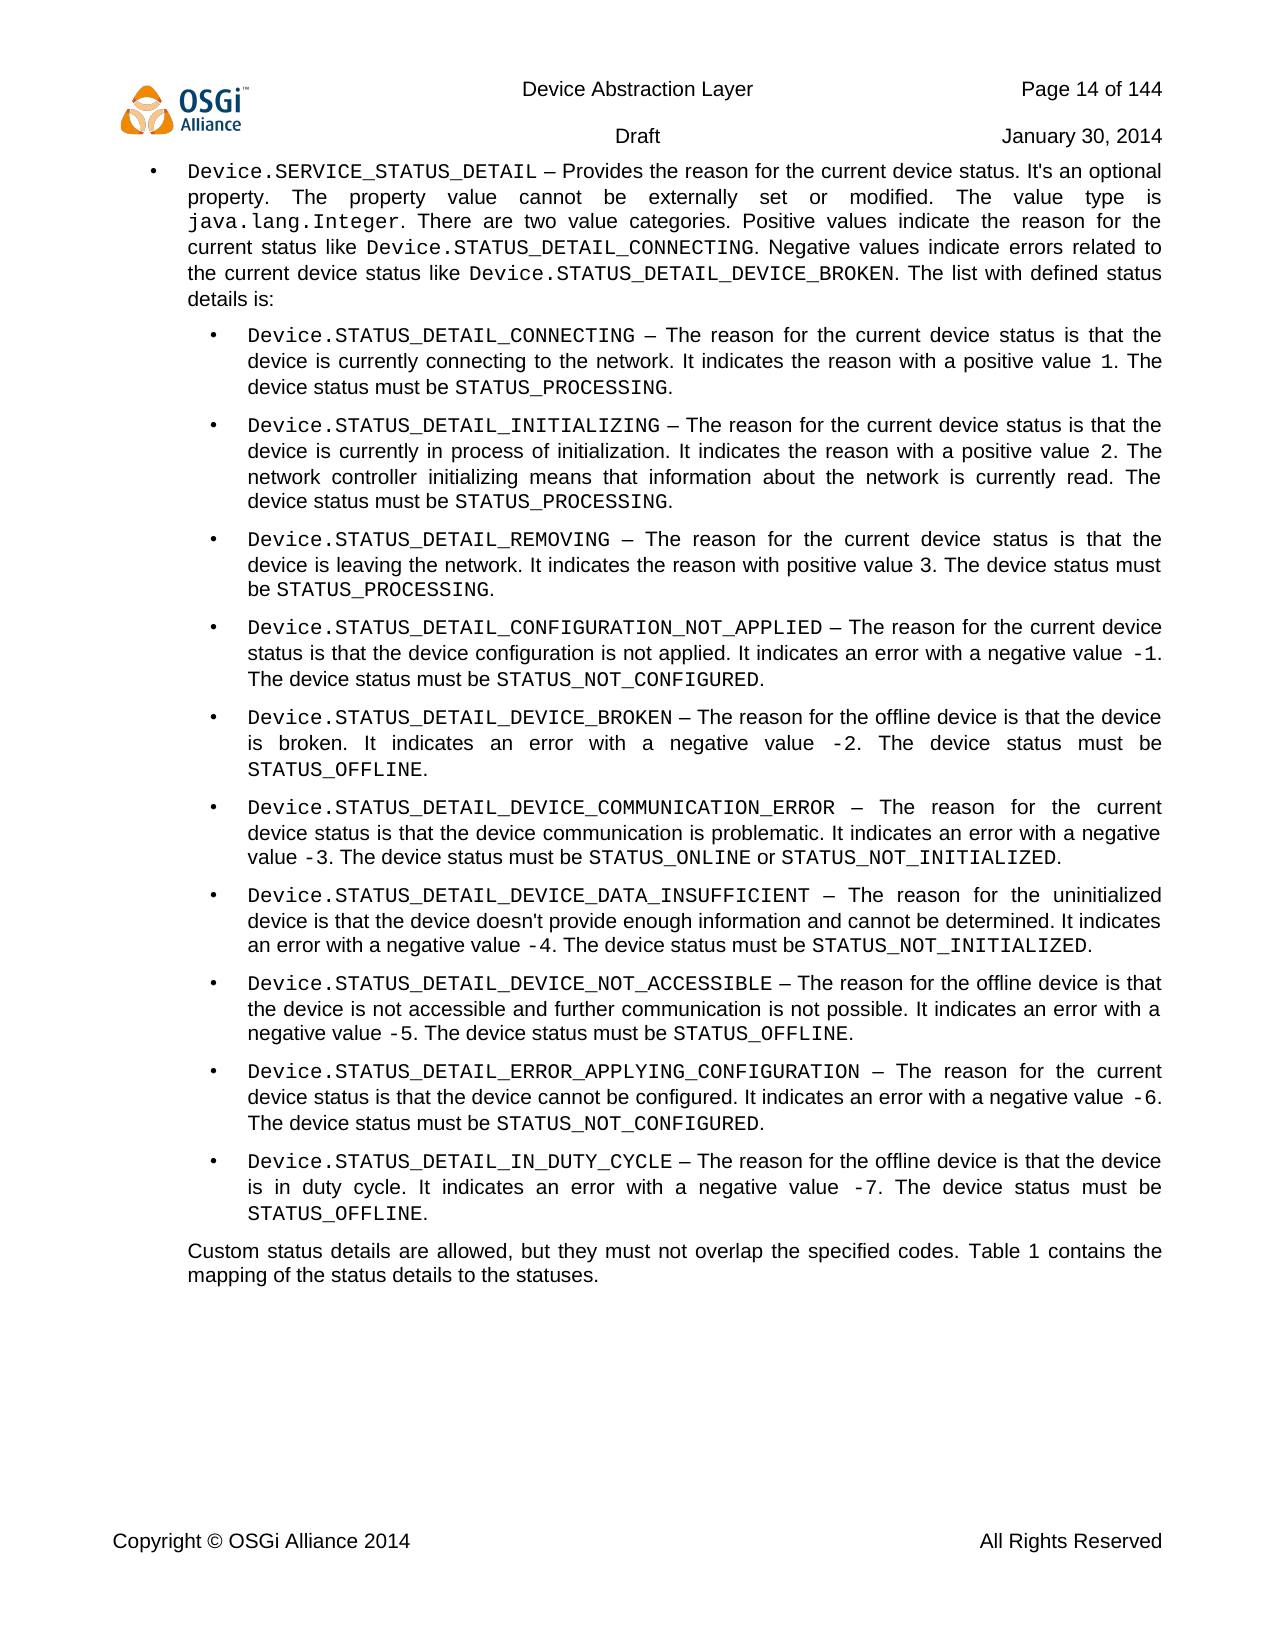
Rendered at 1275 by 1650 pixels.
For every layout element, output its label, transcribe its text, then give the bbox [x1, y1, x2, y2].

list Custom status details are allowed, but they must not overlap the specified codes. Table 1 contains the mapping of the status details to the statuses. [150, 1239, 1162, 1287]
list Device.STATUS_DETAIL_DEVICE_COMMUNICATION_ERROR – The reason for the current device status is that the device communication is problematic. It indicates an error with a negative value -3. The device status must be STATUS_ONLINE or STATUS_NOT_INITIALIZED. [210, 795, 1162, 871]
list Device.STATUS_DETAIL_IN_DUTY_CYCLE – The reason for the offline device is that the device is in duty cycle. It indicates an error with a negative value -7. The device status must be STATUS_OFFLINE. [210, 1149, 1162, 1227]
list Device.STATUS_DETAIL_DEVICE_BROKEN – The reason for the offline device is that the device is broken. It indicates an error with a negative value -2. The device status must be STATUS_OFFLINE. [210, 705, 1162, 782]
list Device.STATUS_DETAIL_CONFIGURATION_NOT_APPLIED – The reason for the current device status is that the device configuration is not applied. It indicates an error with a negative value -1. The device status must be STATUS_NOT_CONFIGURED. [210, 615, 1162, 692]
list Device.STATUS_DETAIL_INITIALIZING – The reason for the current device status is that the device is currently in process of initialization. It indicates the reason with a positive value 2. The network controller initializing means that information about the network is currently read. The device status must be STATUS_PROCESSING. [210, 413, 1162, 514]
list Device.STATUS_DETAIL_DEVICE_NOT_ACCESSIBLE – The reason for the offline device is that the device is not accessible and further communication is not possible. It indicates an error with a negative value -5. The device status must be STATUS_OFFLINE. [210, 971, 1162, 1047]
list Device.STATUS_DETAIL_REMOVING – The reason for the current device status is that the device is leaving the network. It indicates the reason with positive value 3. The device status must be STATUS_PROCESSING. [210, 527, 1162, 602]
list Device.SERVICE_STATUS_DETAIL – Provides the reason for the current device status. It's an optional property. The property value cannot be externally set or modified. The value type is java.lang.Integer. There are two value categories. Positive values indicate the reason for the current status like Device.STATUS_DETAIL_CONNECTING. Negative values indicate errors related to the current device status like Device.STATUS_DETAIL_DEVICE_BROKEN. The list with defined status details is: [150, 159, 1162, 310]
list Device.STATUS_DETAIL_DEVICE_DATA_INSUFFICIENT – The reason for the uninitialized device is that the device doesn't provide enough information and cannot be determined. It indicates an error with a negative value -4. The device status must be STATUS_NOT_INITIALIZED. [210, 883, 1162, 959]
list Device.STATUS_DETAIL_CONNECTING – The reason for the current device status is that the device is currently connecting to the network. It indicates the reason with a positive value 1. The device status must be STATUS_PROCESSING. [210, 323, 1162, 400]
list Device.STATUS_DETAIL_ERROR_APPLYING_CONFIGURATION – The reason for the current device status is that the device cannot be configured. It indicates an error with a negative value -6. The device status must be STATUS_NOT_CONFIGURED. [210, 1059, 1162, 1137]
picture [113, 78, 257, 142]
